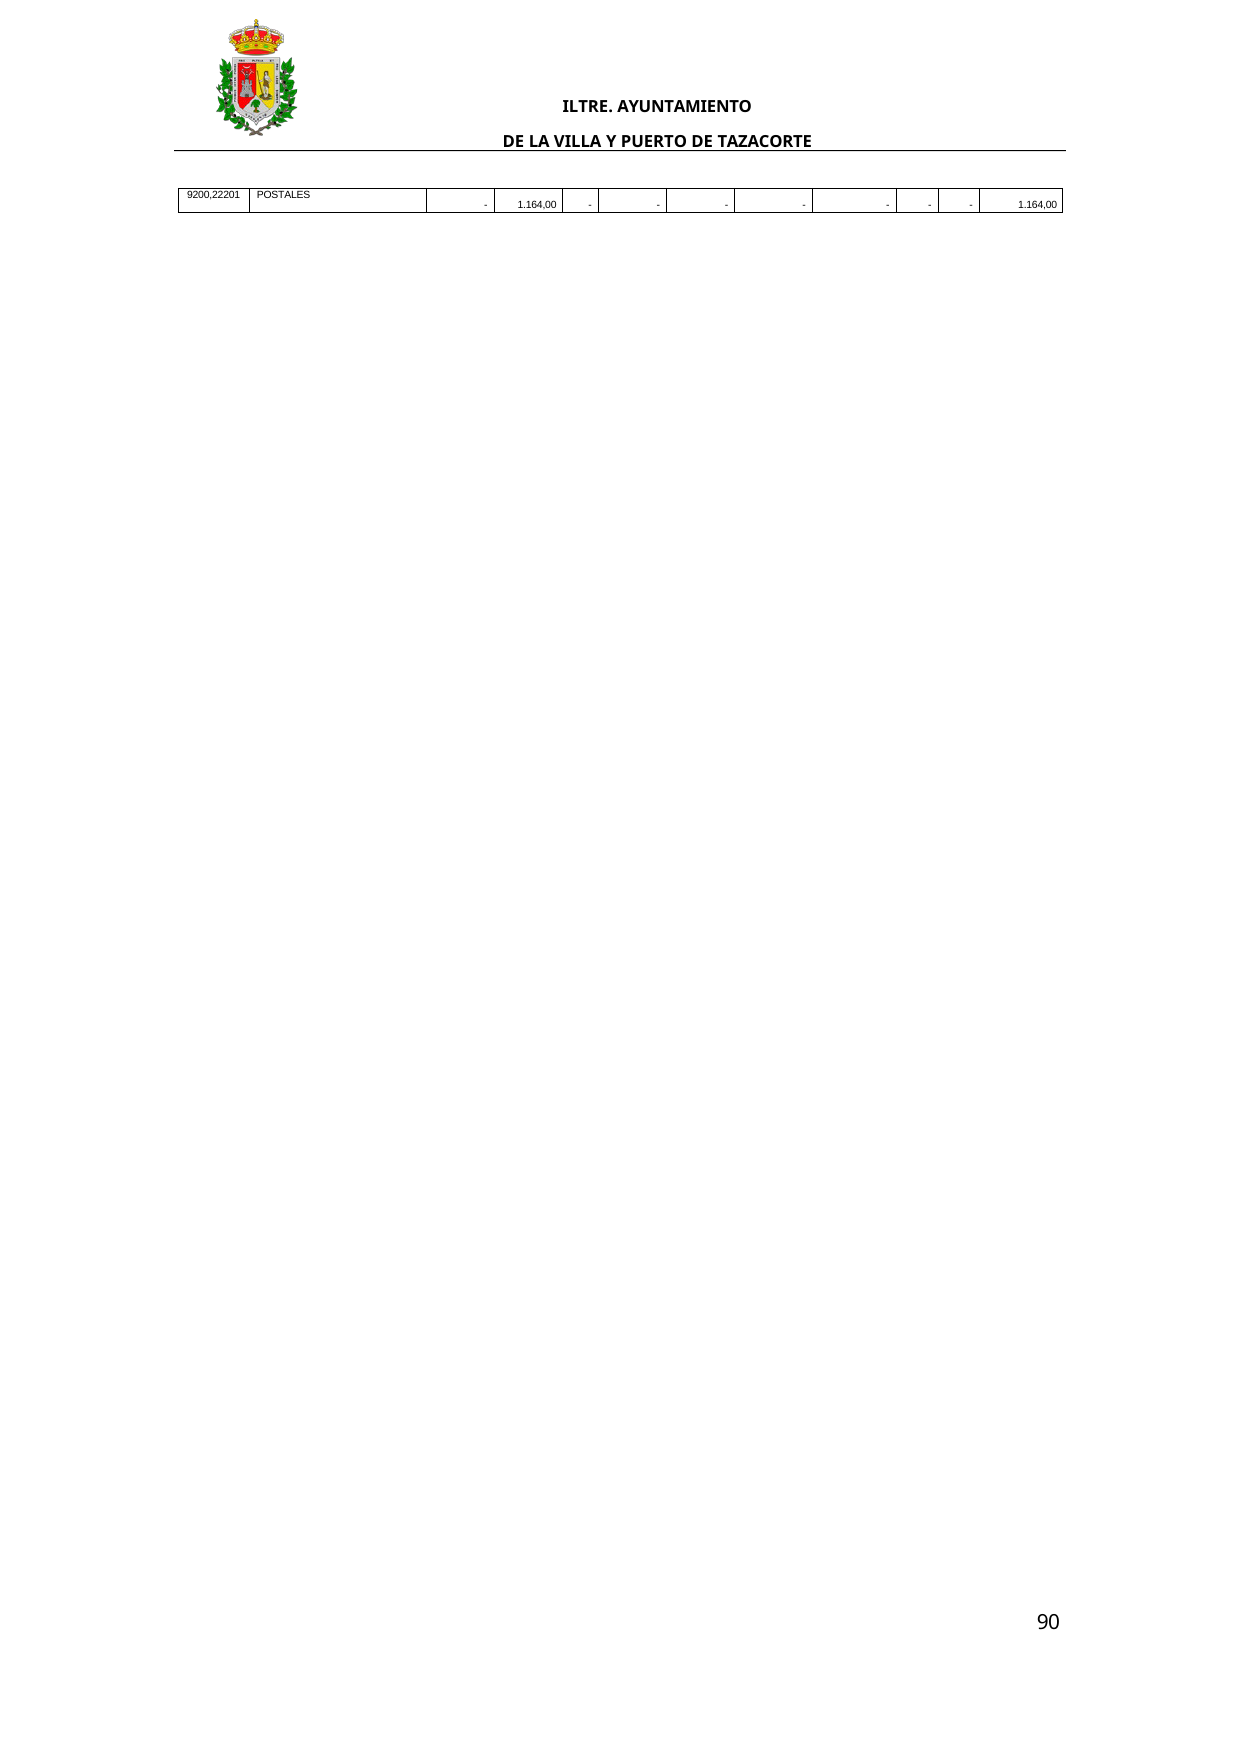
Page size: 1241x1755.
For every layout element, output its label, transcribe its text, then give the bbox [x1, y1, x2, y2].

table_cell - [599, 189, 666, 212]
table_cell - [735, 189, 812, 212]
table_cell 1.164,00 [980, 189, 1062, 212]
table_cell - [563, 189, 598, 212]
table_cell 9200,22201 [179, 189, 249, 212]
table_cell - [667, 189, 734, 212]
table_cell - [813, 189, 896, 212]
table_cell - [939, 189, 979, 212]
table_cell - [897, 189, 938, 212]
table_cell - [427, 189, 494, 212]
table_cell POSTALES [250, 189, 426, 212]
table_cell 1.164,00 [495, 189, 562, 212]
